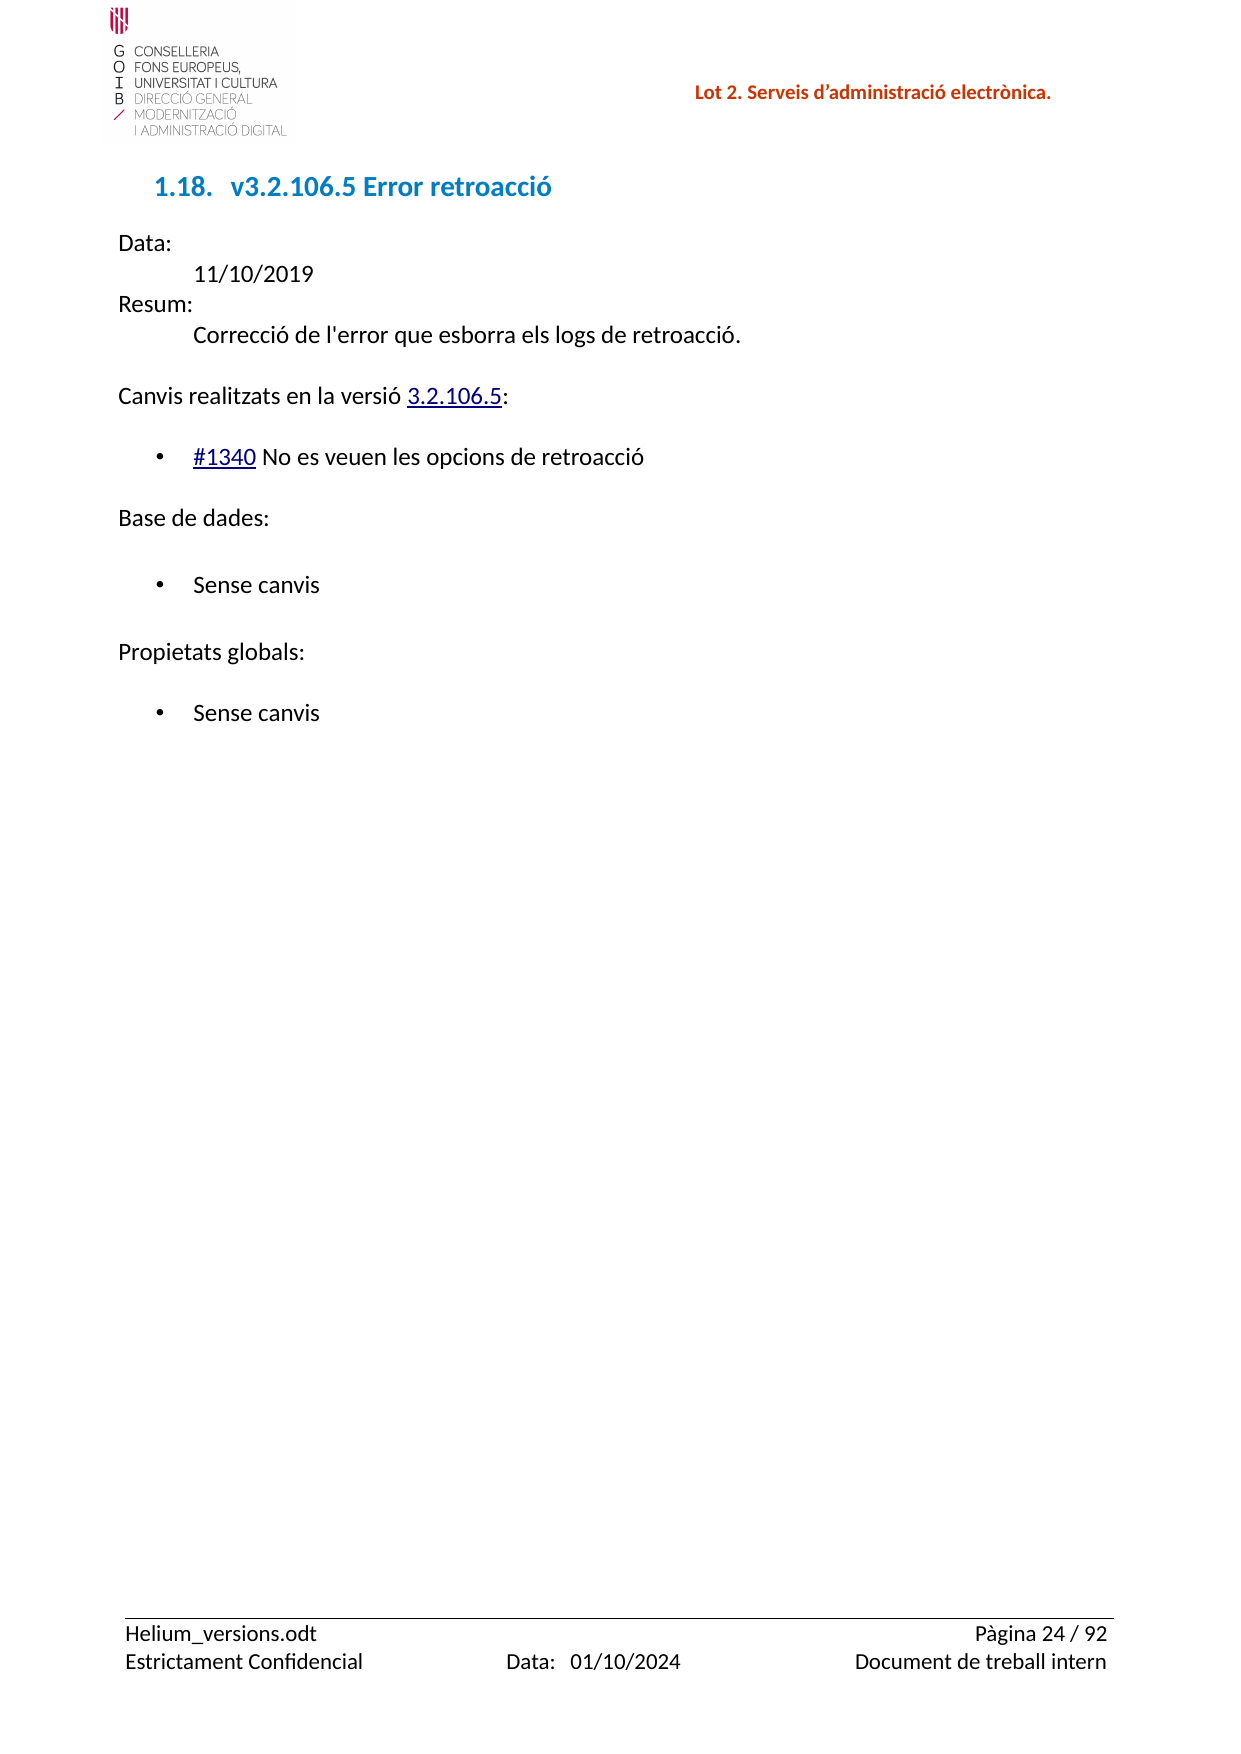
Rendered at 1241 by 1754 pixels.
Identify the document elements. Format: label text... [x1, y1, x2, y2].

list Sense canvis [156, 569, 1122, 600]
picture [100, 0, 297, 144]
text Base de dades: [118, 502, 1122, 533]
text Propietats globals: [118, 636, 1122, 667]
text Correcció de l'error que esborra els logs de retroacció. [118, 319, 1122, 350]
text Canvis realitzats en la versió 3.2.106.5: [118, 380, 1122, 411]
list #1340 No es veuen les opcions de retroacció [156, 441, 1122, 472]
text 11/10/2019 [118, 258, 1122, 289]
list Sense canvis [156, 697, 1122, 728]
subtitle v3.2.106.5 Error retroacció [153, 168, 1122, 204]
text Resum: [118, 289, 1122, 319]
text Data: [118, 228, 1122, 258]
